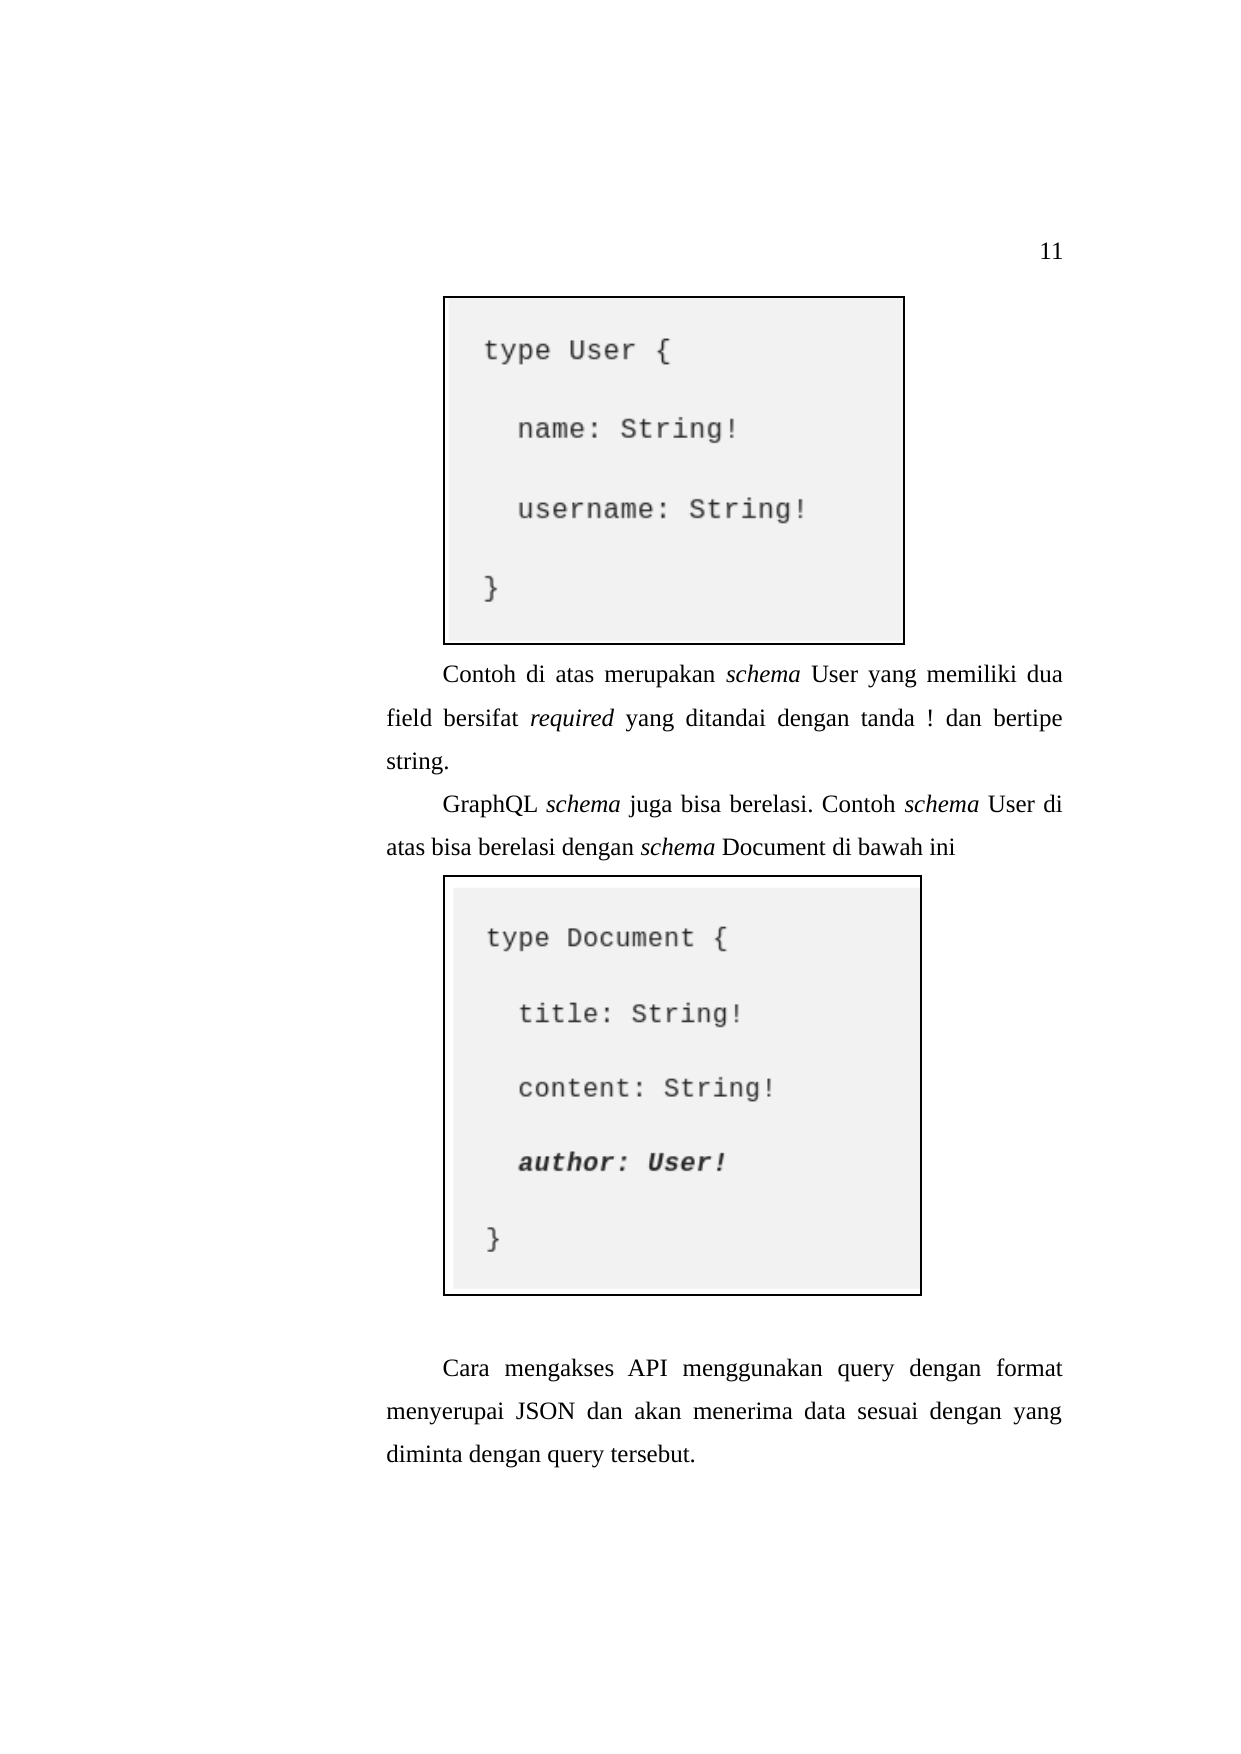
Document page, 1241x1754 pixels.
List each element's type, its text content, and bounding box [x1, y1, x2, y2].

picture [445, 877, 920, 1294]
text GraphQL schema juga bisa berelasi. Contoh schema User di atas bisa berelasi dengan schema Document di bawah ini [386, 789, 1063, 861]
picture [445, 298, 903, 643]
text Cara mengakses API menggunakan query dengan format menyerupai JSON dan akan menerima data sesuai dengan yang diminta dengan query tersebut. [386, 1353, 1063, 1468]
text Contoh di atas merupakan schema User yang memiliki dua field bersifat required yang ditandai dengan tanda ! dan bertipe string. [386, 659, 1063, 774]
